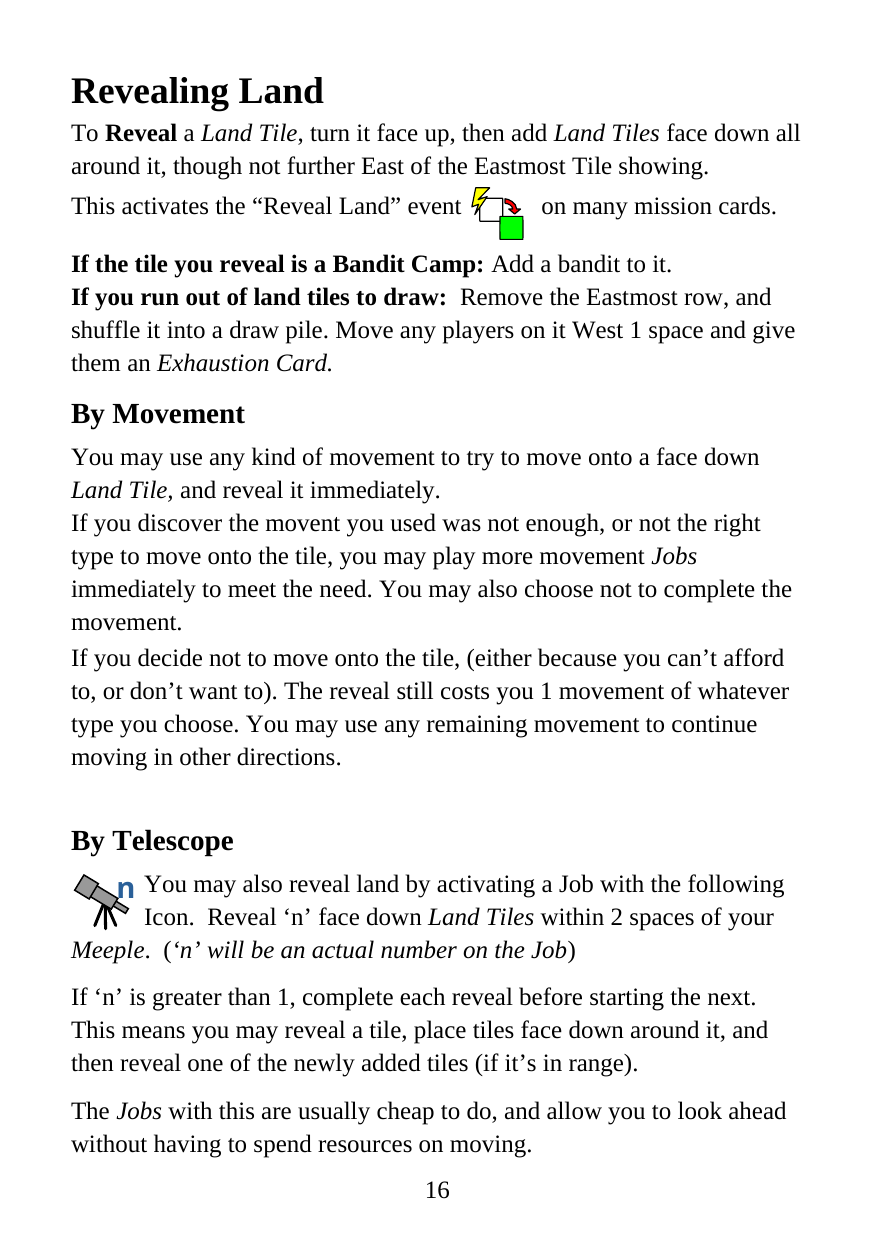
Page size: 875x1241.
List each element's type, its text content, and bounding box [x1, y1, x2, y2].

subtitle Revealing Land [71, 68, 803, 111]
text If the tile you reveal is a Bandit Camp: Add a bandit to it. [71, 249, 803, 278]
text You may use any kind of movement to try to move onto a face down Land Tile, and reveal it immediately. [71, 442, 803, 504]
text If you discover the movent you used was not enough, or not the right type to move onto the tile, you may play more movement Jobs immediately to meet the need. You may also choose not to complete the movement. [71, 508, 803, 636]
subtitle By Movement [71, 396, 803, 430]
text To Reveal a Land Tile, turn it face up, then add Land Tiles face down all around it, though not further East of the Eastmost Tile showing. [71, 118, 803, 179]
text You may also reveal land by activating a Job with the following Icon. Reveal ‘n’ face down Land Tiles within 2 spaces of your Meeple. (‘n’ will be an actual number on the Job) [71, 869, 803, 963]
subtitle By Telescope [71, 823, 803, 856]
text If ‘n’ is greater than 1, complete each reveal before starting the next. This means you may reveal a tile, place tiles face down around it, and then reveal one of the newly added tiles (if it’s in range). [71, 982, 803, 1077]
text This activates the “Reveal Land” event on many mission cards. [71, 184, 803, 245]
text If you run out of land tiles to draw: Remove the Eastmost row, and shuffle it into a draw pile. Move any players on it West 1 space and give them an Exhaustion Card. [71, 282, 803, 377]
text If you decide not to move onto the tile, (either because you can’t afford to, or don’t want to). The reveal still costs you 1 movement of whatever type you choose. You may use any remaining movement to continue moving in other directions. [71, 643, 803, 771]
text The Jobs with this are usually cheap to do, and allow you to look ahead without having to spend resources on moving. [71, 1096, 803, 1158]
